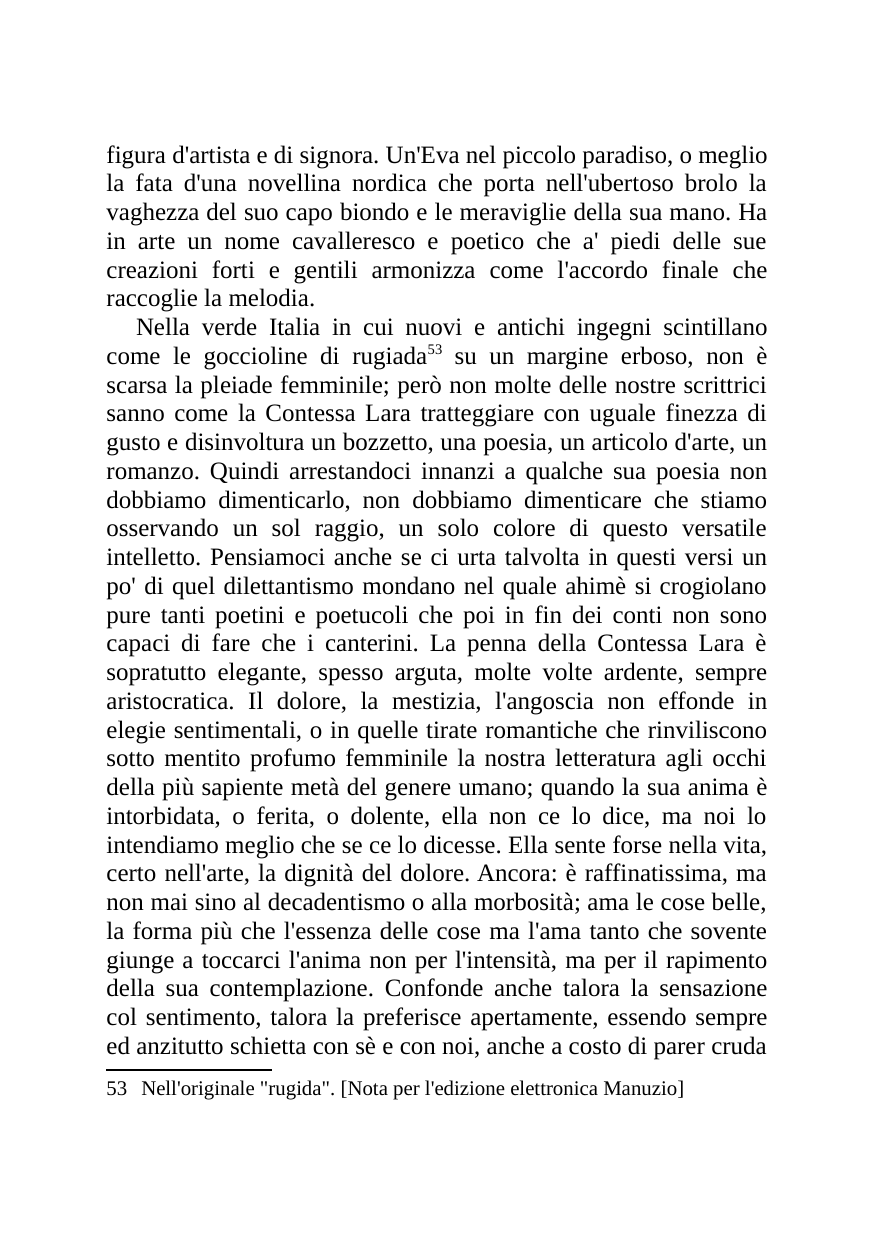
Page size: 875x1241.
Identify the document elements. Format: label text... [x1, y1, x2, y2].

text figura d'artista e di signora. Un'Eva nel piccolo paradiso, o meglio la fata d'una novellina nordica che porta nell'ubertoso brolo la vaghezza del suo capo biondo e le meraviglie della sua mano. Ha in arte un nome cavalleresco e poetico che a' piedi delle sue creazioni forti e gentili armonizza come l'accordo finale che raccoglie la melodia. [106, 140, 768, 312]
text Nell'originale "rugida". [Nota per l'edizione elettronica Manuzio] [106, 1076, 768, 1100]
text Nella verde Italia in cui nuovi e antichi ingegni scintillano come le goccioline di rugiada su un margine erboso, non è scarsa la pleiade femminile; però non molte delle nostre scrittrici sanno come la Contessa Lara tratteggiare con uguale finezza di gusto e disinvoltura un bozzetto, una poesia, un articolo d'arte, un romanzo. Quindi arrestandoci innanzi a qualche sua poesia non dobbiamo dimenticarlo, non dobbiamo dimenticare che stiamo osservando un sol raggio, un solo colore di questo versatile intelletto. Pensiamoci anche se ci urta talvolta in questi versi un po' di quel dilettantismo mondano nel quale ahimè si crogiolano pure tanti poetini e poetucoli che poi in fin dei conti non sono capaci di fare che i canterini. La penna della Contessa Lara è sopratutto elegante, spesso arguta, molte volte ardente, sempre aristocratica. Il dolore, la mestizia, l'angoscia non effonde in elegie sentimentali, o in quelle tirate romantiche che rinviliscono sotto mentito profumo femminile la nostra letteratura agli occhi della più sapiente metà del genere umano; quando la sua anima è intorbidata, o ferita, o dolente, ella non ce lo dice, ma noi lo intendiamo meglio che se ce lo dicesse. Ella sente forse nella vita, certo nell'arte, la dignità del dolore. Ancora: è raffinatissima, ma non mai sino al decadentismo o alla morbosità; ama le cose belle, la forma più che l'essenza delle cose ma l'ama tanto che sovente giunge a toccarci l'anima non per l'intensità, ma per il rapimento della sua contemplazione. Confonde anche talora la sensazione col sentimento, talora la preferisce apertamente, essendo sempre ed anzitutto schietta con sè e con noi, anche a costo di parer cruda [106, 312, 768, 1060]
